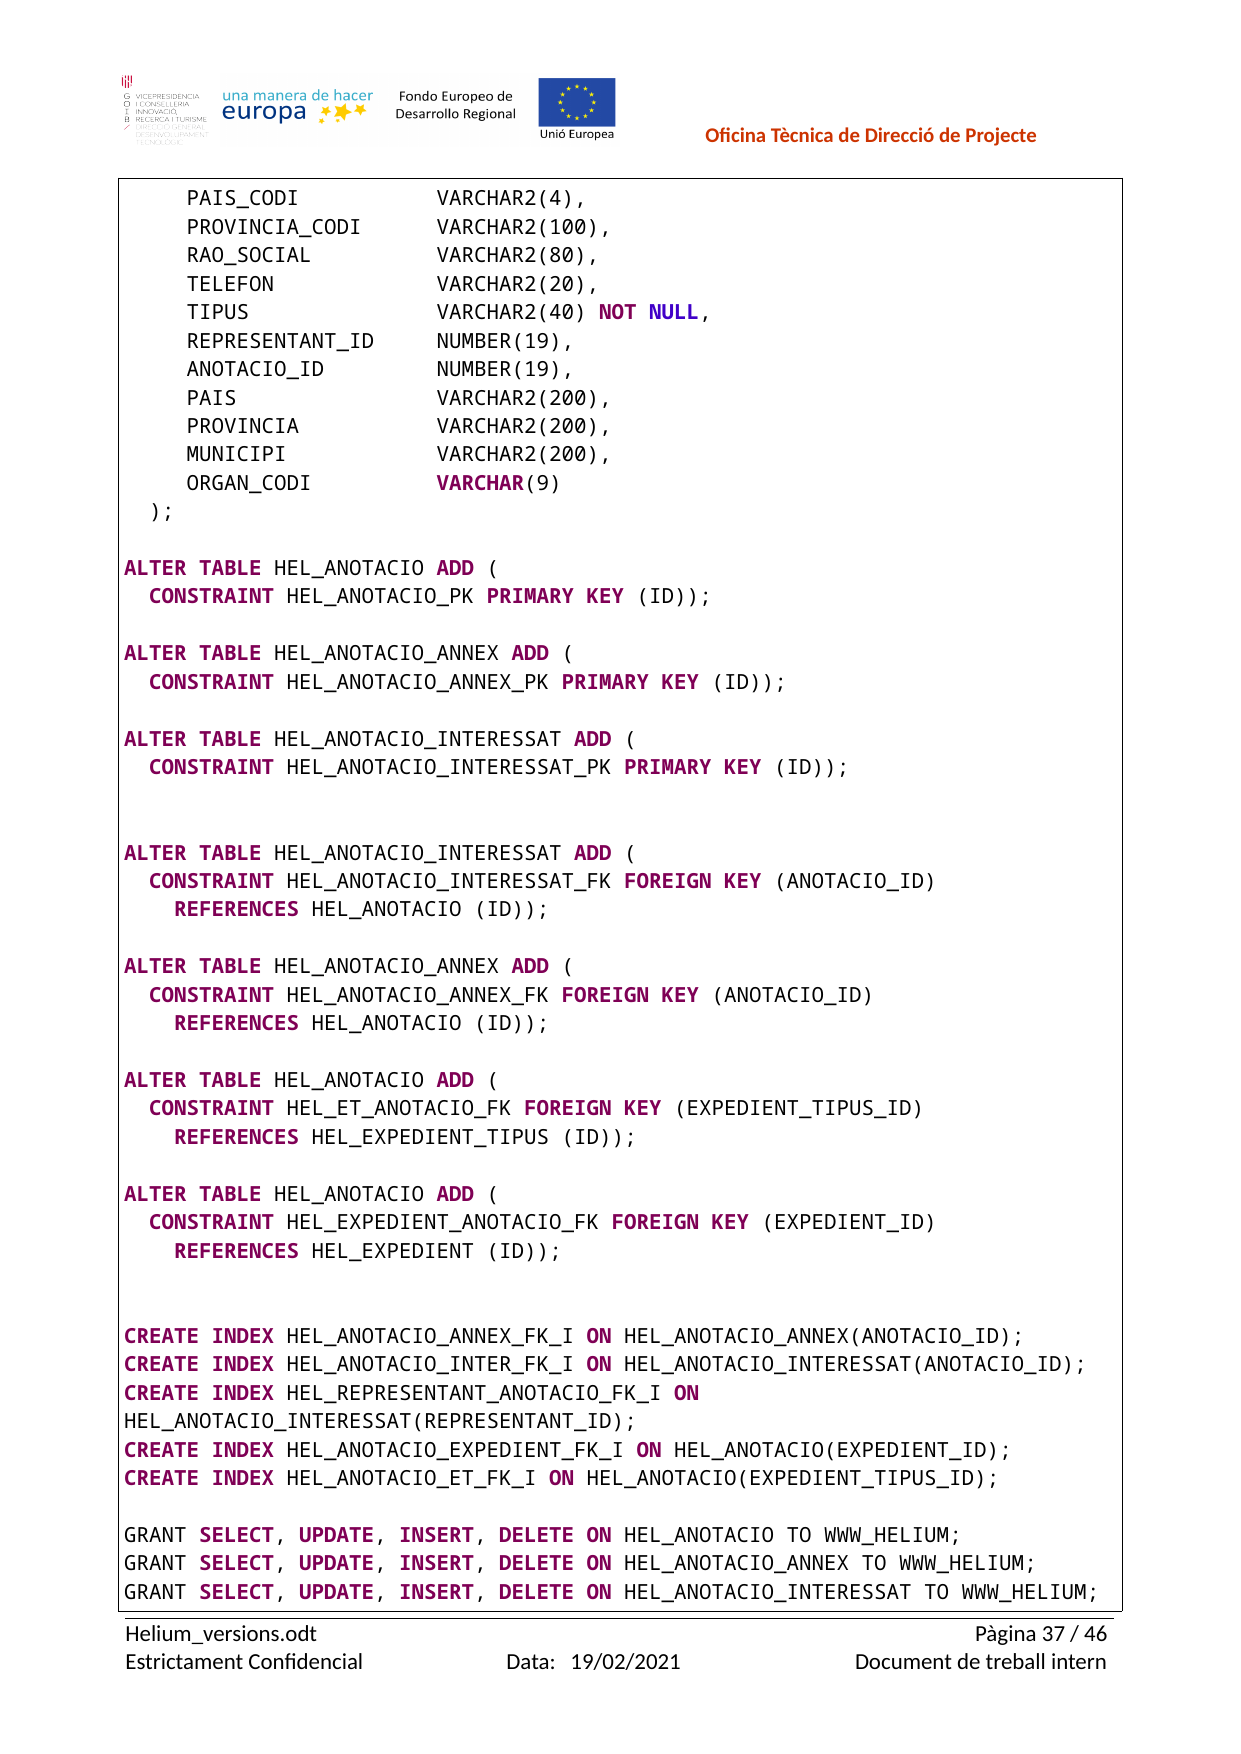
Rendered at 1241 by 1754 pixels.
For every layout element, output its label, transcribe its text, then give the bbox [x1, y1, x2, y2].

table_header PAIS_CODI VARCHAR2(4), PROVINCIA_CODI VARCHAR2(100), RAO_SOCIAL VARCHAR2(80), TELEFON VARCHAR2(20), TIPUS VARCHAR2(40) NOT NULL, REPRESENTANT_ID NUMBER(19), ANOTACIO_ID NUMBER(19), PAIS VARCHAR2(200), PROVINCIA VARCHAR2(200), MUNICIPI VARCHAR2(200), ORGAN_CODI VARCHAR(9) ); ALTER TABLE HEL_ANOTACIO ADD ( CONSTRAINT HEL_ANOTACIO_PK PRIMARY KEY (ID)); ALTER TABLE HEL_ANOTACIO_ANNEX ADD ( CONSTRAINT HEL_ANOTACIO_ANNEX_PK PRIMARY KEY (ID)); ALTER TABLE HEL_ANOTACIO_INTERESSAT ADD ( CONSTRAINT HEL_ANOTACIO_INTERESSAT_PK PRIMARY KEY (ID)); ALTER TABLE HEL_ANOTACIO_INTERESSAT ADD ( CONSTRAINT HEL_ANOTACIO_INTERESSAT_FK FOREIGN KEY (ANOTACIO_ID) REFERENCES HEL_ANOTACIO (ID)); ALTER TABLE HEL_ANOTACIO_ANNEX ADD ( CONSTRAINT HEL_ANOTACIO_ANNEX_FK FOREIGN KEY (ANOTACIO_ID) REFERENCES HEL_ANOTACIO (ID)); ALTER TABLE HEL_ANOTACIO ADD ( CONSTRAINT HEL_ET_ANOTACIO_FK FOREIGN KEY (EXPEDIENT_TIPUS_ID) REFERENCES HEL_EXPEDIENT_TIPUS (ID)); ALTER TABLE HEL_ANOTACIO ADD ( CONSTRAINT HEL_EXPEDIENT_ANOTACIO_FK FOREIGN KEY (EXPEDIENT_ID) REFERENCES HEL_EXPEDIENT (ID)); CREATE INDEX HEL_ANOTACIO_ANNEX_FK_I ON HEL_ANOTACIO_ANNEX(ANOTACIO_ID); CREATE INDEX HEL_ANOTACIO_INTER_FK_I ON HEL_ANOTACIO_INTERESSAT(ANOTACIO_ID); CREATE INDEX HEL_REPRESENTANT_ANOTACIO_FK_I ON HEL_ANOTACIO_INTERESSAT(REPRESENTANT_ID); CREATE INDEX HEL_ANOTACIO_EXPEDIENT_FK_I ON HEL_ANOTACIO(EXPEDIENT_ID); CREATE INDEX HEL_ANOTACIO_ET_FK_I ON HEL_ANOTACIO(EXPEDIENT_TIPUS_ID); GRANT SELECT, UPDATE, INSERT, DELETE ON HEL_ANOTACIO TO WWW_HELIUM; GRANT SELECT, UPDATE, INSERT, DELETE ON HEL_ANOTACIO_ANNEX TO WWW_HELIUM; GRANT SELECT, UPDATE, INSERT, DELETE ON HEL_ANOTACIO_INTERESSAT TO WWW_HELIUM; [119, 179, 1122, 1611]
picture [219, 73, 621, 147]
picture [118, 73, 213, 147]
